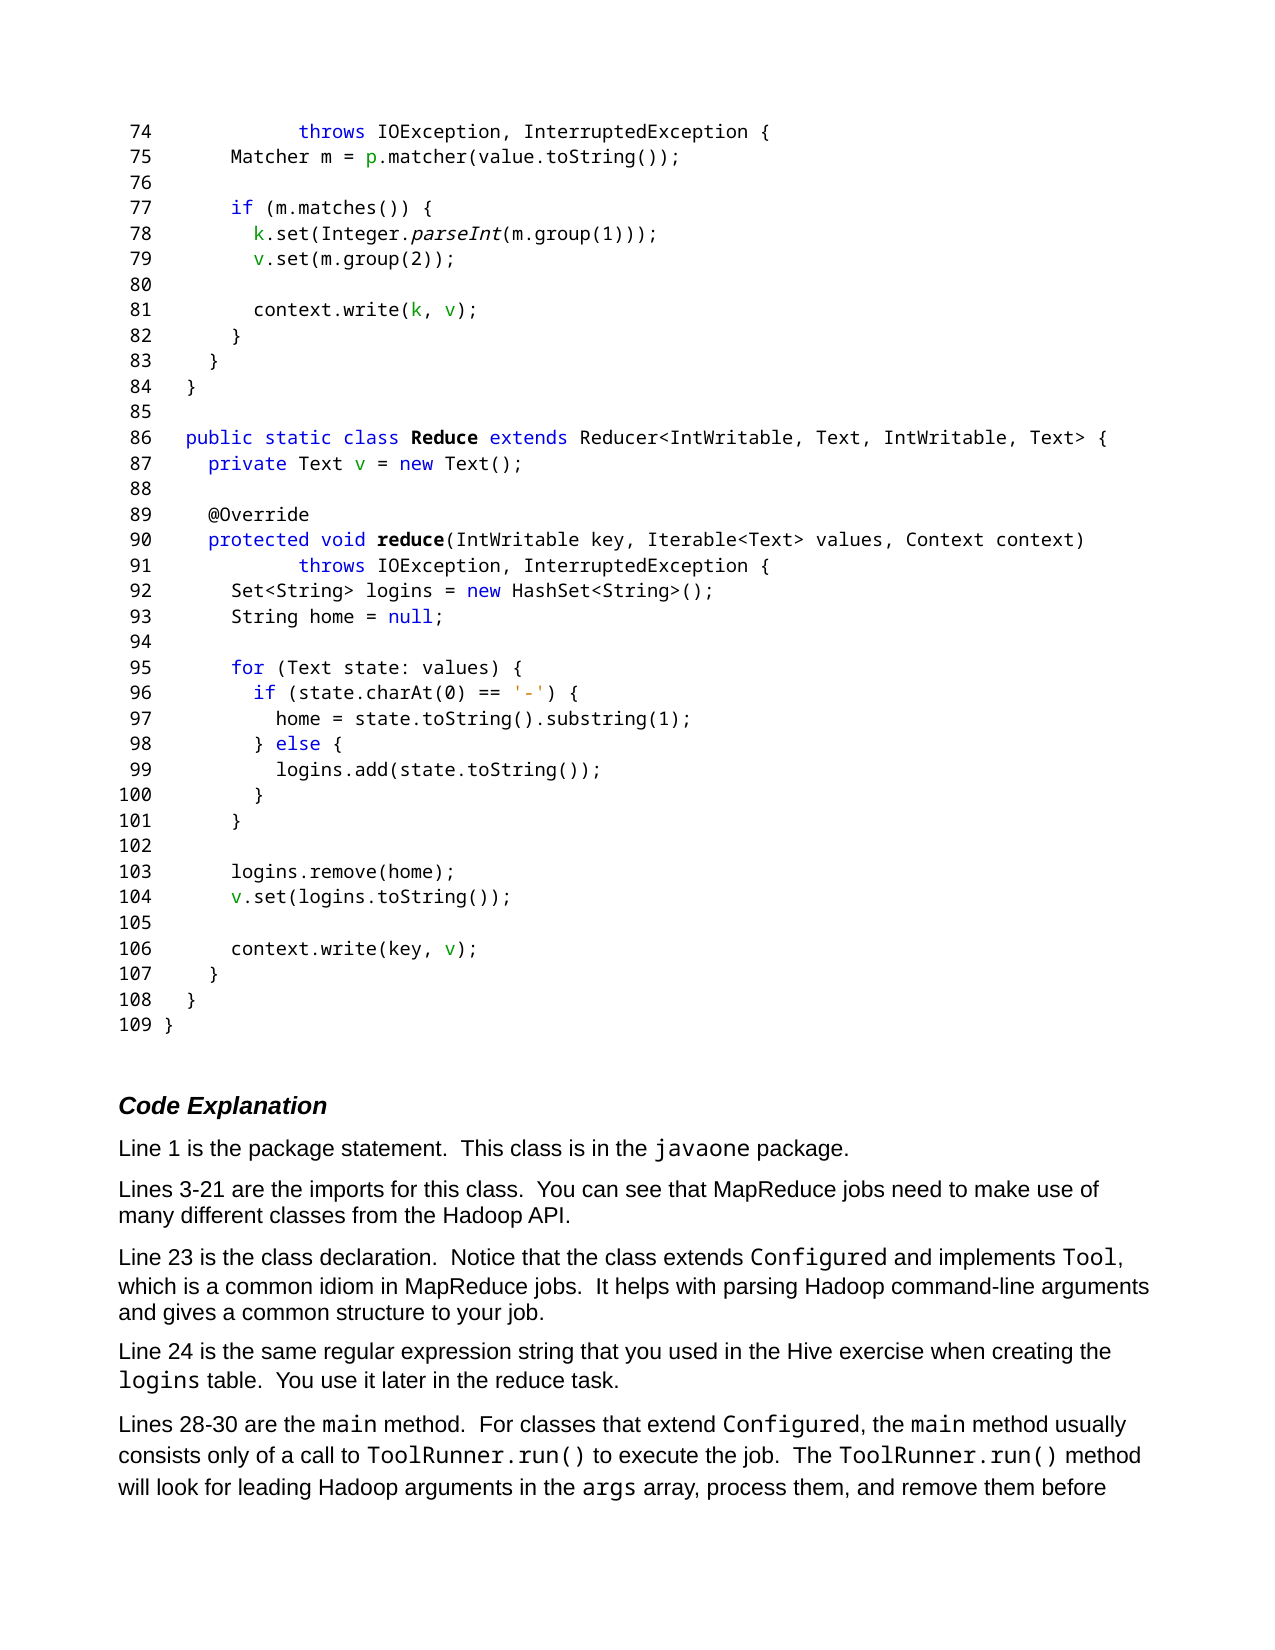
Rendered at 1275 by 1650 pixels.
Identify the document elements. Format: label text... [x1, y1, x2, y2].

text 102 [118, 833, 1157, 858]
text 85 [118, 399, 1157, 424]
text 82 } [118, 322, 1157, 348]
text 91 throws IOException, InterruptedException { [118, 552, 1157, 577]
text 88 [118, 475, 1157, 501]
text 93 String home = null; [118, 603, 1157, 628]
text 76 [118, 169, 1157, 195]
text 103 logins.remove(home); [118, 858, 1157, 884]
text Lines 3-21 are the imports for this class. You can see that MapReduce jobs need to make use of many different classes from the Hadoop API. [118, 1176, 1157, 1229]
text 101 } [118, 807, 1157, 833]
text 92 Set<String> logins = new HashSet<String>(); [118, 577, 1157, 603]
text Lines 28-30 are the main method. For classes that extend Configured, the main method usually consists only of a call to ToolRunner.run() to execute the job. The ToolRunner.run() method will look for leading Hadoop arguments in the args array, process them, and remove them before [118, 1408, 1157, 1502]
text 90 protected void reduce(IntWritable key, Iterable<Text> values, Context context) [118, 526, 1157, 552]
text 81 context.write(k, v); [118, 297, 1157, 322]
text 108 } [118, 986, 1157, 1011]
text Line 1 is the package statement. This class is in the javaone package. [118, 1132, 1157, 1164]
subtitle Code Explanation [118, 1091, 1157, 1120]
text 107 } [118, 960, 1157, 986]
text 105 [118, 909, 1157, 935]
text 99 logins.add(state.toString()); [118, 756, 1157, 782]
text 94 [118, 628, 1157, 654]
text 87 private Text v = new Text(); [118, 450, 1157, 475]
text 83 } [118, 348, 1157, 373]
text Line 23 is the class declaration. Notice that the class extends Configured and implements Tool, which is a common idiom in MapReduce jobs. It helps with parsing Hadoop command-line arguments and gives a common structure to your job. [118, 1241, 1157, 1325]
text 96 if (state.charAt(0) == '-') { [118, 679, 1157, 705]
text 86 public static class Reduce extends Reducer<IntWritable, Text, IntWritable, Text> { [118, 424, 1157, 450]
text 95 for (Text state: values) { [118, 654, 1157, 679]
text 80 [118, 271, 1157, 297]
text 75 Matcher m = p.matcher(value.toString()); [118, 144, 1157, 169]
text 74 throws IOException, InterruptedException { [118, 118, 1157, 144]
text 77 if (m.matches()) { [118, 195, 1157, 220]
text 100 } [118, 782, 1157, 807]
text Line 24 is the same regular expression string that you used in the Hive exercise when creating the logins table. You use it later in the reduce task. [118, 1338, 1157, 1395]
text 79 v.set(m.group(2)); [118, 246, 1157, 271]
text 109 } [118, 1011, 1157, 1037]
text 78 k.set(Integer.parseInt(m.group(1))); [118, 220, 1157, 246]
text 84 } [118, 373, 1157, 399]
text 104 v.set(logins.toString()); [118, 884, 1157, 909]
text 89 @Override [118, 501, 1157, 526]
text 106 context.write(key, v); [118, 935, 1157, 960]
text 98 } else { [118, 731, 1157, 756]
text 97 home = state.toString().substring(1); [118, 705, 1157, 731]
